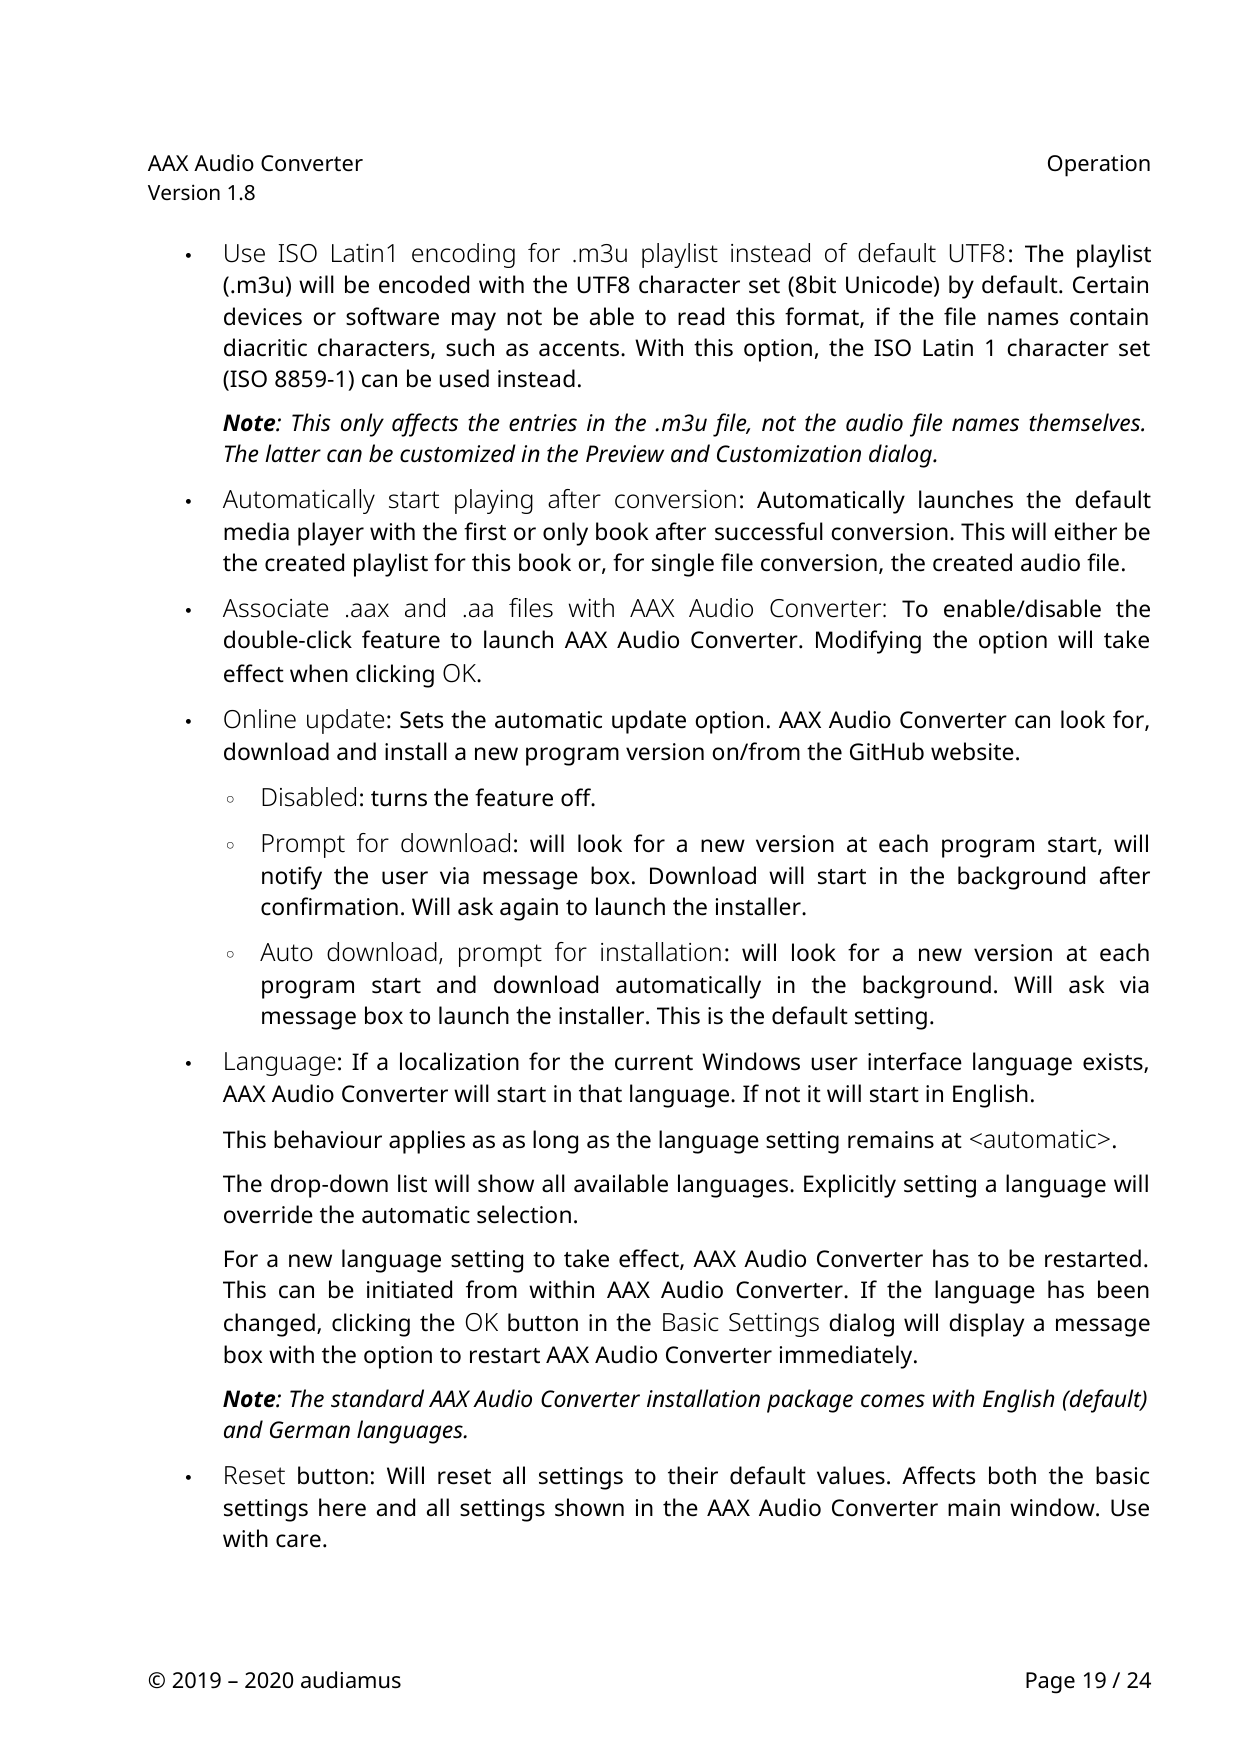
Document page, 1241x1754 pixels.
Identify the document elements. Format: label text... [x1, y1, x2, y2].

list This behaviour applies as as long as the language setting remains at <automatic>. [185, 1121, 1152, 1155]
list Automatically start playing after conversion: Automatically launches the default media player with the first or only book after successful conversion. This will either be the created playlist for this book or, for single file conversion, the created audio file. [185, 482, 1152, 578]
list Prompt for download: will look for a new version at each program start, will notify the user via message box. Download will start in the background after confirmation. Will ask again to launch the installer. [223, 826, 1152, 922]
list Online update: Sets the automatic update option. AAX Audio Converter can look for, download and install a new program version on/from the GitHub website. [185, 702, 1152, 767]
list Language: If a localization for the current Windows user interface language exists, AAX Audio Converter will start in that language. If not it will start in English. [185, 1044, 1152, 1109]
list Note: This only affects the entries in the .m3u file, not the audio file names themselves. The latter can be customized in the Preview and Customization dialog. [185, 407, 1152, 469]
list Associate .aax and .aa files with AAX Audio Converter: To enable/disable the double-click feature to launch AAX Audio Converter. Modifying the option will take effect when clicking OK. [185, 590, 1152, 689]
list Auto download, prompt for installation: will look for a new version at each program start and download automatically in the background. Will ask via message box to launch the installer. This is the default setting. [223, 935, 1152, 1031]
list Use ISO Latin1 encoding for .m3u playlist instead of default UTF8: The playlist (.m3u) will be encoded with the UTF8 character set (8bit Unicode) by default. Certain devices or software may not be able to read this format, if the file names contain diacritic characters, such as accents. With this option, the ISO Latin 1 character set (ISO 8859-1) can be used instead. [185, 235, 1152, 394]
list Note: The standard AAX Audio Converter installation package comes with English (default) and German languages. [185, 1383, 1152, 1445]
list The drop-down list will show all available languages. Explicitly setting a language will override the automatic selection. [185, 1168, 1152, 1230]
list For a new language setting to take effect, AAX Audio Converter has to be restarted. This can be initiated from within AAX Audio Converter. If the language has been changed, clicking the OK button in the Basic Settings dialog will display a message box with the option to restart AAX Audio Converter immediately. [185, 1242, 1152, 1370]
list Reset button: Will reset all settings to their default values. Affects both the basic settings here and all settings shown in the AAX Audio Converter main window. Use with care. [185, 1457, 1152, 1554]
list Disabled: turns the feature off. [223, 779, 1152, 813]
